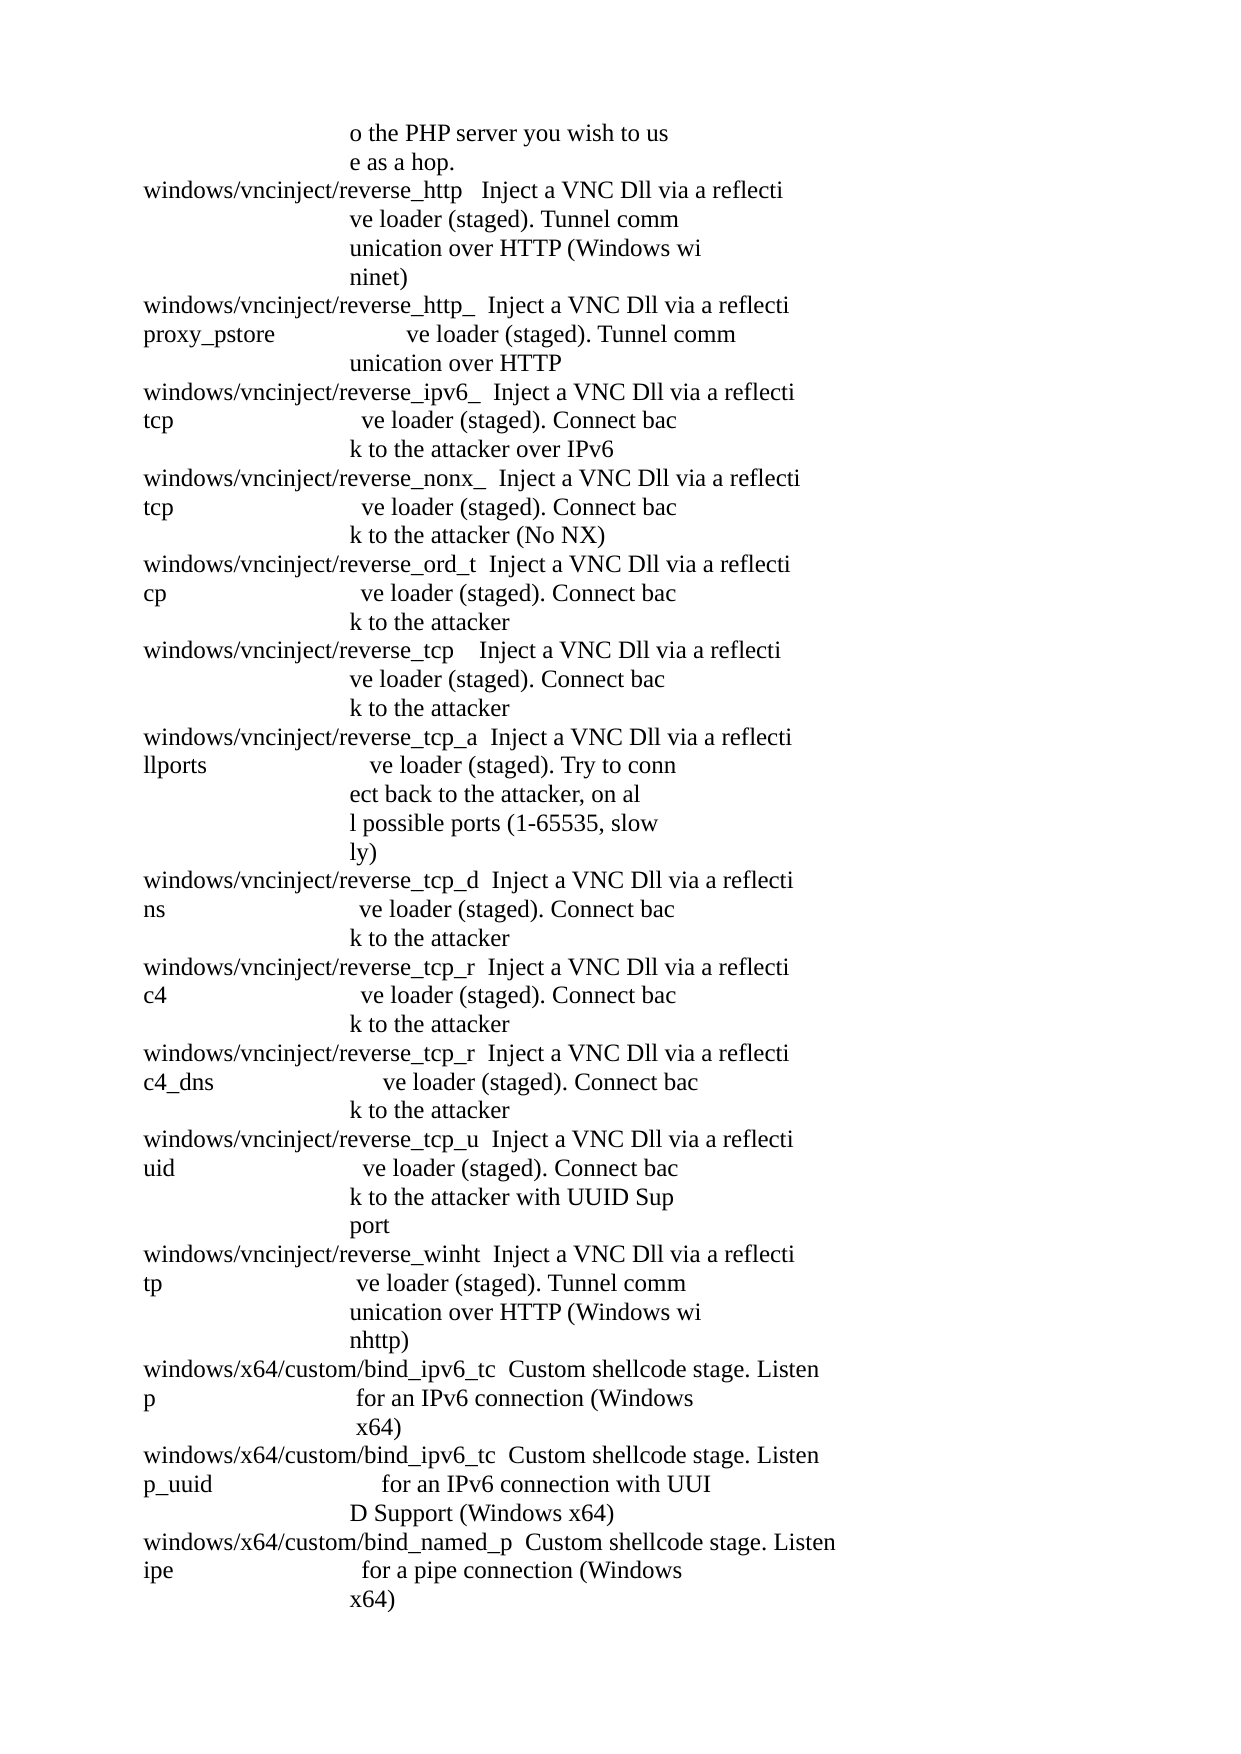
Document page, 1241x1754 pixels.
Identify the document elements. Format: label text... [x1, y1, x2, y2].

text ve loader (staged). Connect bac [118, 664, 1122, 693]
text k to the attacker [118, 923, 1122, 952]
text k to the attacker [118, 693, 1122, 722]
text o the PHP server you wish to us [118, 118, 1122, 147]
text windows/vncinject/reverse_ord_t Inject a VNC Dll via a reflecti [118, 549, 1122, 578]
text ninet) [118, 262, 1122, 291]
text ly) [118, 837, 1122, 866]
text D Support (Windows x64) [118, 1498, 1122, 1527]
text unication over HTTP (Windows wi [118, 1297, 1122, 1326]
text x64) [118, 1412, 1122, 1441]
text windows/vncinject/reverse_tcp_r Inject a VNC Dll via a reflecti [118, 1038, 1122, 1067]
text p_uuid for an IPv6 connection with UUI [118, 1469, 1122, 1498]
text c4_dns ve loader (staged). Connect bac [118, 1067, 1122, 1096]
text k to the attacker [118, 1009, 1122, 1038]
text c4 ve loader (staged). Connect bac [118, 981, 1122, 1009]
text e as a hop. [118, 147, 1122, 176]
text llports ve loader (staged). Try to conn [118, 751, 1122, 779]
text cp ve loader (staged). Connect bac [118, 578, 1122, 607]
text windows/x64/custom/bind_ipv6_tc Custom shellcode stage. Listen [118, 1441, 1122, 1469]
text windows/x64/custom/bind_ipv6_tc Custom shellcode stage. Listen [118, 1354, 1122, 1383]
text windows/vncinject/reverse_tcp Inject a VNC Dll via a reflecti [118, 636, 1122, 664]
text windows/vncinject/reverse_ipv6_ Inject a VNC Dll via a reflecti [118, 377, 1122, 406]
text unication over HTTP [118, 348, 1122, 377]
text windows/vncinject/reverse_tcp_r Inject a VNC Dll via a reflecti [118, 952, 1122, 981]
text k to the attacker (No NX) [118, 521, 1122, 549]
text x64) [118, 1584, 1122, 1613]
text tcp ve loader (staged). Connect bac [118, 492, 1122, 521]
text ect back to the attacker, on al [118, 779, 1122, 808]
text nhttp) [118, 1326, 1122, 1354]
text p for an IPv6 connection (Windows [118, 1383, 1122, 1412]
text ipe for a pipe connection (Windows [118, 1556, 1122, 1584]
text l possible ports (1-65535, slow [118, 808, 1122, 837]
text unication over HTTP (Windows wi [118, 233, 1122, 262]
text windows/x64/custom/bind_named_p Custom shellcode stage. Listen [118, 1527, 1122, 1556]
text uid ve loader (staged). Connect bac [118, 1153, 1122, 1182]
text windows/vncinject/reverse_tcp_u Inject a VNC Dll via a reflecti [118, 1124, 1122, 1153]
text windows/vncinject/reverse_http_ Inject a VNC Dll via a reflecti [118, 291, 1122, 319]
text k to the attacker [118, 607, 1122, 636]
text windows/vncinject/reverse_winht Inject a VNC Dll via a reflecti [118, 1239, 1122, 1268]
text proxy_pstore ve loader (staged). Tunnel comm [118, 319, 1122, 348]
text k to the attacker [118, 1096, 1122, 1124]
text k to the attacker over IPv6 [118, 434, 1122, 463]
text windows/vncinject/reverse_nonx_ Inject a VNC Dll via a reflecti [118, 463, 1122, 492]
text tp ve loader (staged). Tunnel comm [118, 1268, 1122, 1297]
text ns ve loader (staged). Connect bac [118, 894, 1122, 923]
text port [118, 1211, 1122, 1239]
text k to the attacker with UUID Sup [118, 1182, 1122, 1211]
text ve loader (staged). Tunnel comm [118, 204, 1122, 233]
text windows/vncinject/reverse_http Inject a VNC Dll via a reflecti [118, 176, 1122, 204]
text windows/vncinject/reverse_tcp_a Inject a VNC Dll via a reflecti [118, 722, 1122, 751]
text tcp ve loader (staged). Connect bac [118, 406, 1122, 434]
text windows/vncinject/reverse_tcp_d Inject a VNC Dll via a reflecti [118, 866, 1122, 894]
